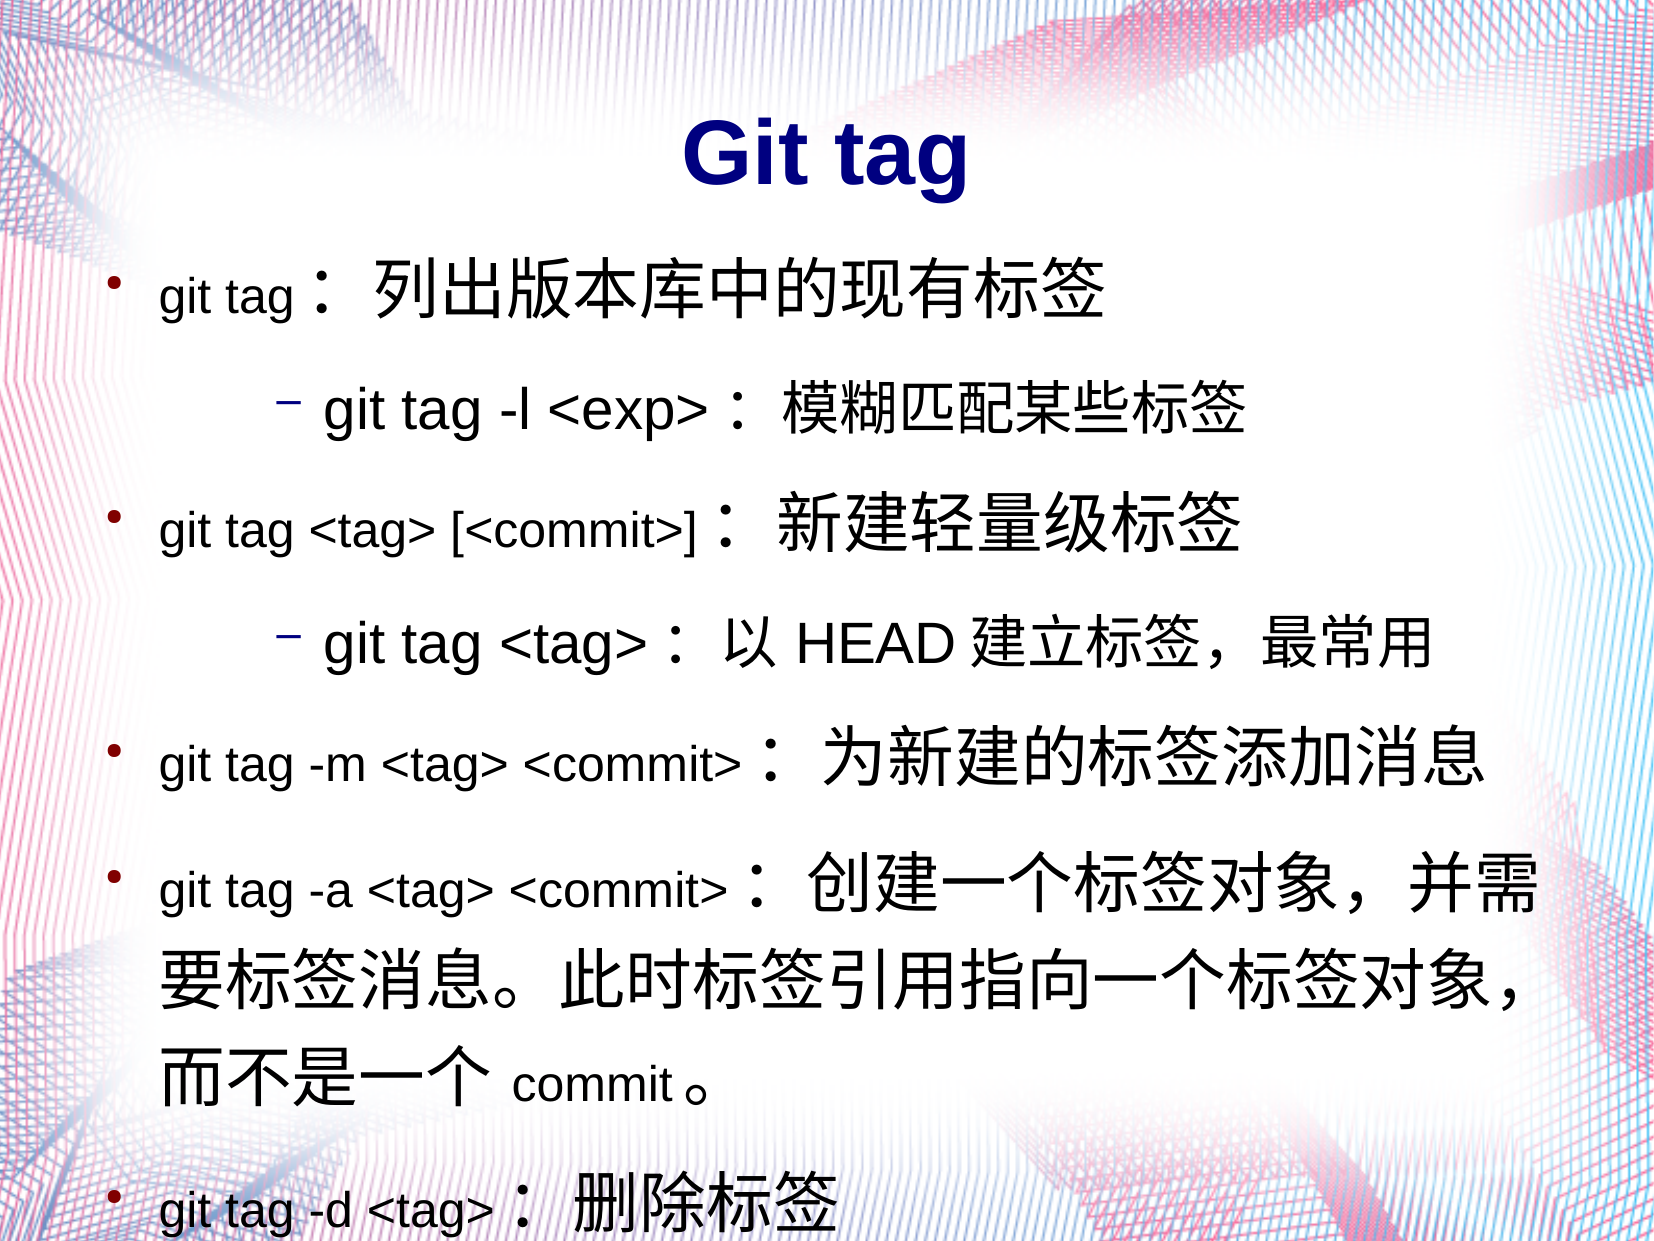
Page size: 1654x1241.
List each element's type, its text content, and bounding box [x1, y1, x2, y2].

picture [0, 0, 1654, 1241]
title Git tag [82, 49, 1571, 257]
list git tag：列出版本库中的现有标签 git tag -l <exp>：模糊匹配某些标签 git tag <tag> [<commit>]：新建轻量级标签 git tag <tag>：以HEAD建立标签，最常用 git tag -m <tag> <commit>：为新建的标签添加消息 git tag -a <tag> <commit>：创建一个标签对象，并需要标签消息。此时标签引用指向一个标签对象，而不是一个commit。 git tag -d <tag>：删除标签 [87, 235, 1576, 1189]
